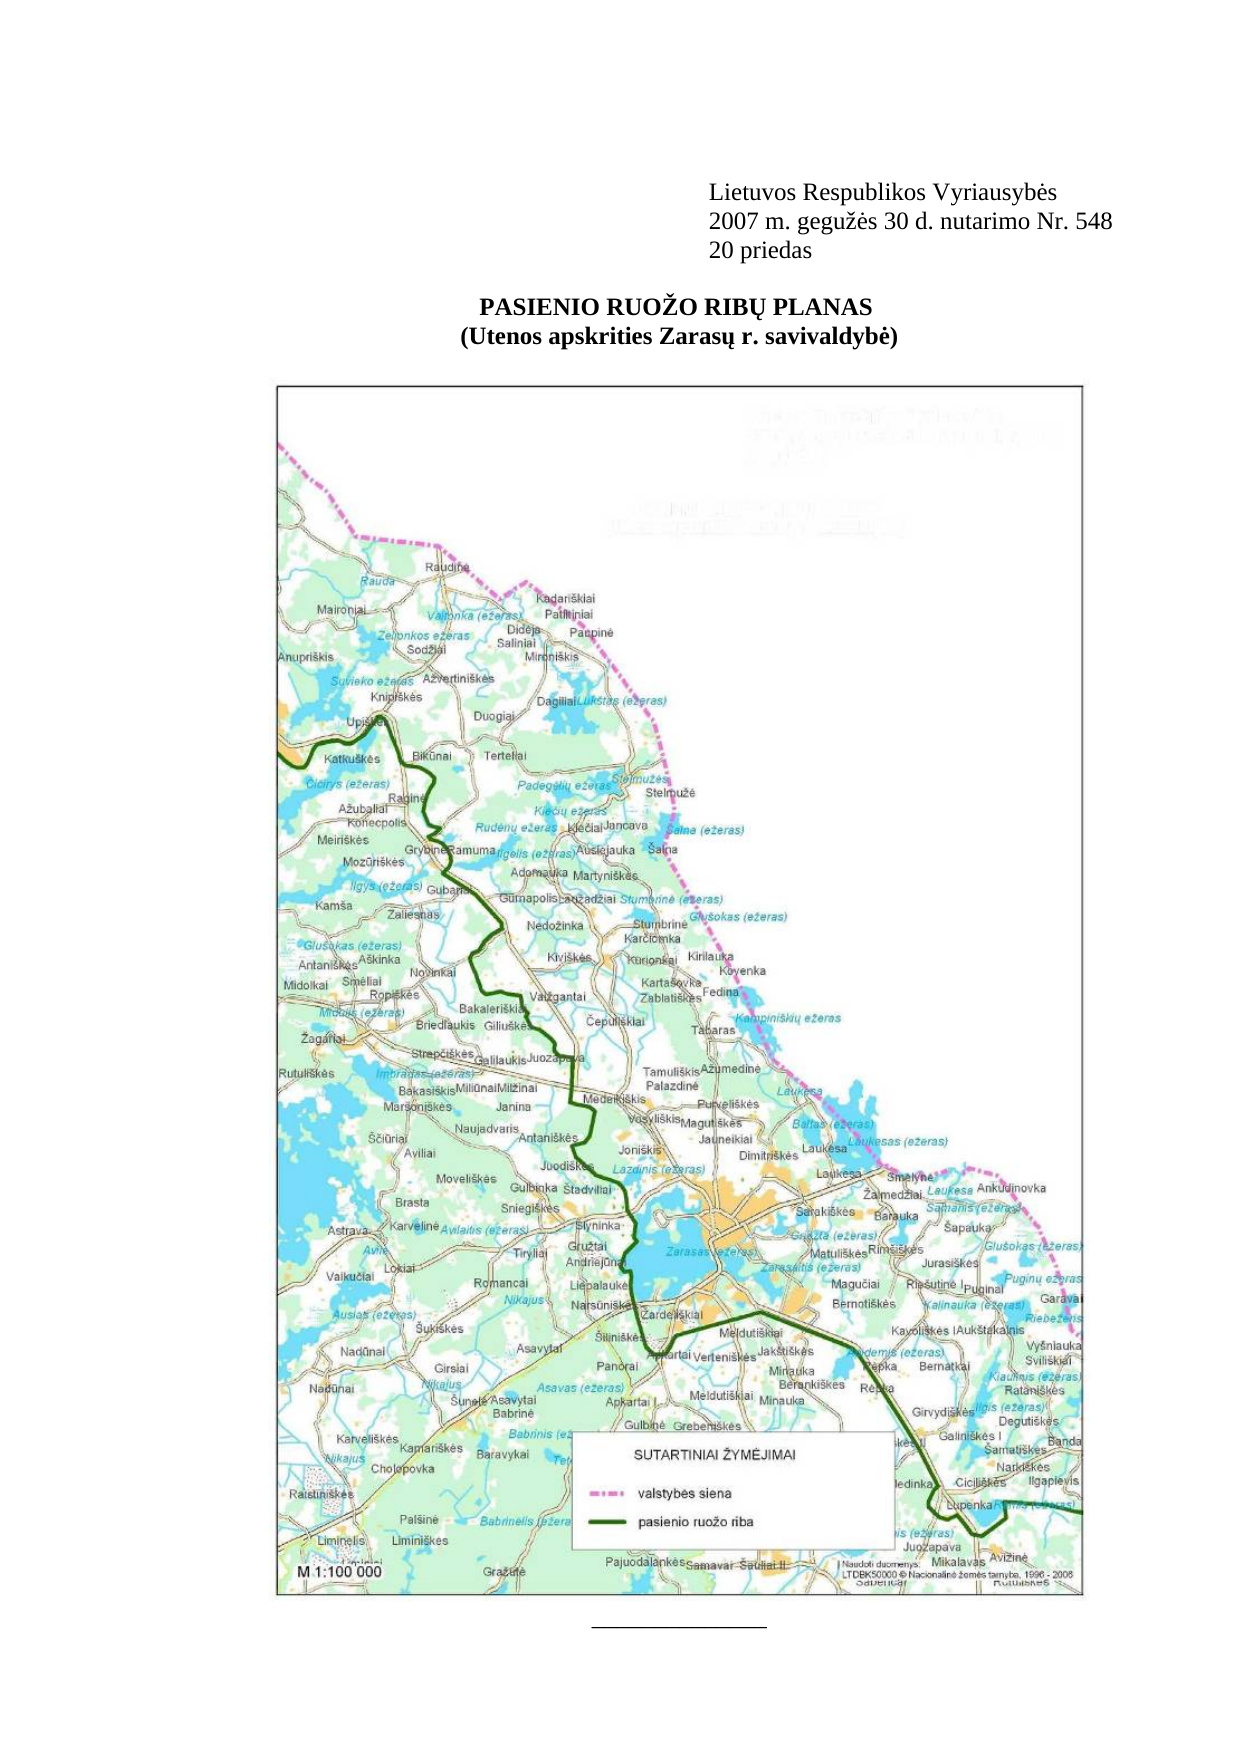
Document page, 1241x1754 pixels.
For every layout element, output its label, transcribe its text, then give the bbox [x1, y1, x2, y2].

text (Utenos apskrities Zarasų r. savivaldybė) [177, 321, 1181, 350]
text ______________ [177, 1602, 1181, 1631]
text 2007 m. gegužės 30 d. nutarimo Nr. 548 [177, 206, 1181, 235]
text 20 priedas [177, 235, 1181, 263]
text Lietuvos Respublikos Vyriausybės [177, 177, 1181, 206]
text PASIENIO RUOŽO RIBŲ PLANAS [177, 292, 1181, 321]
